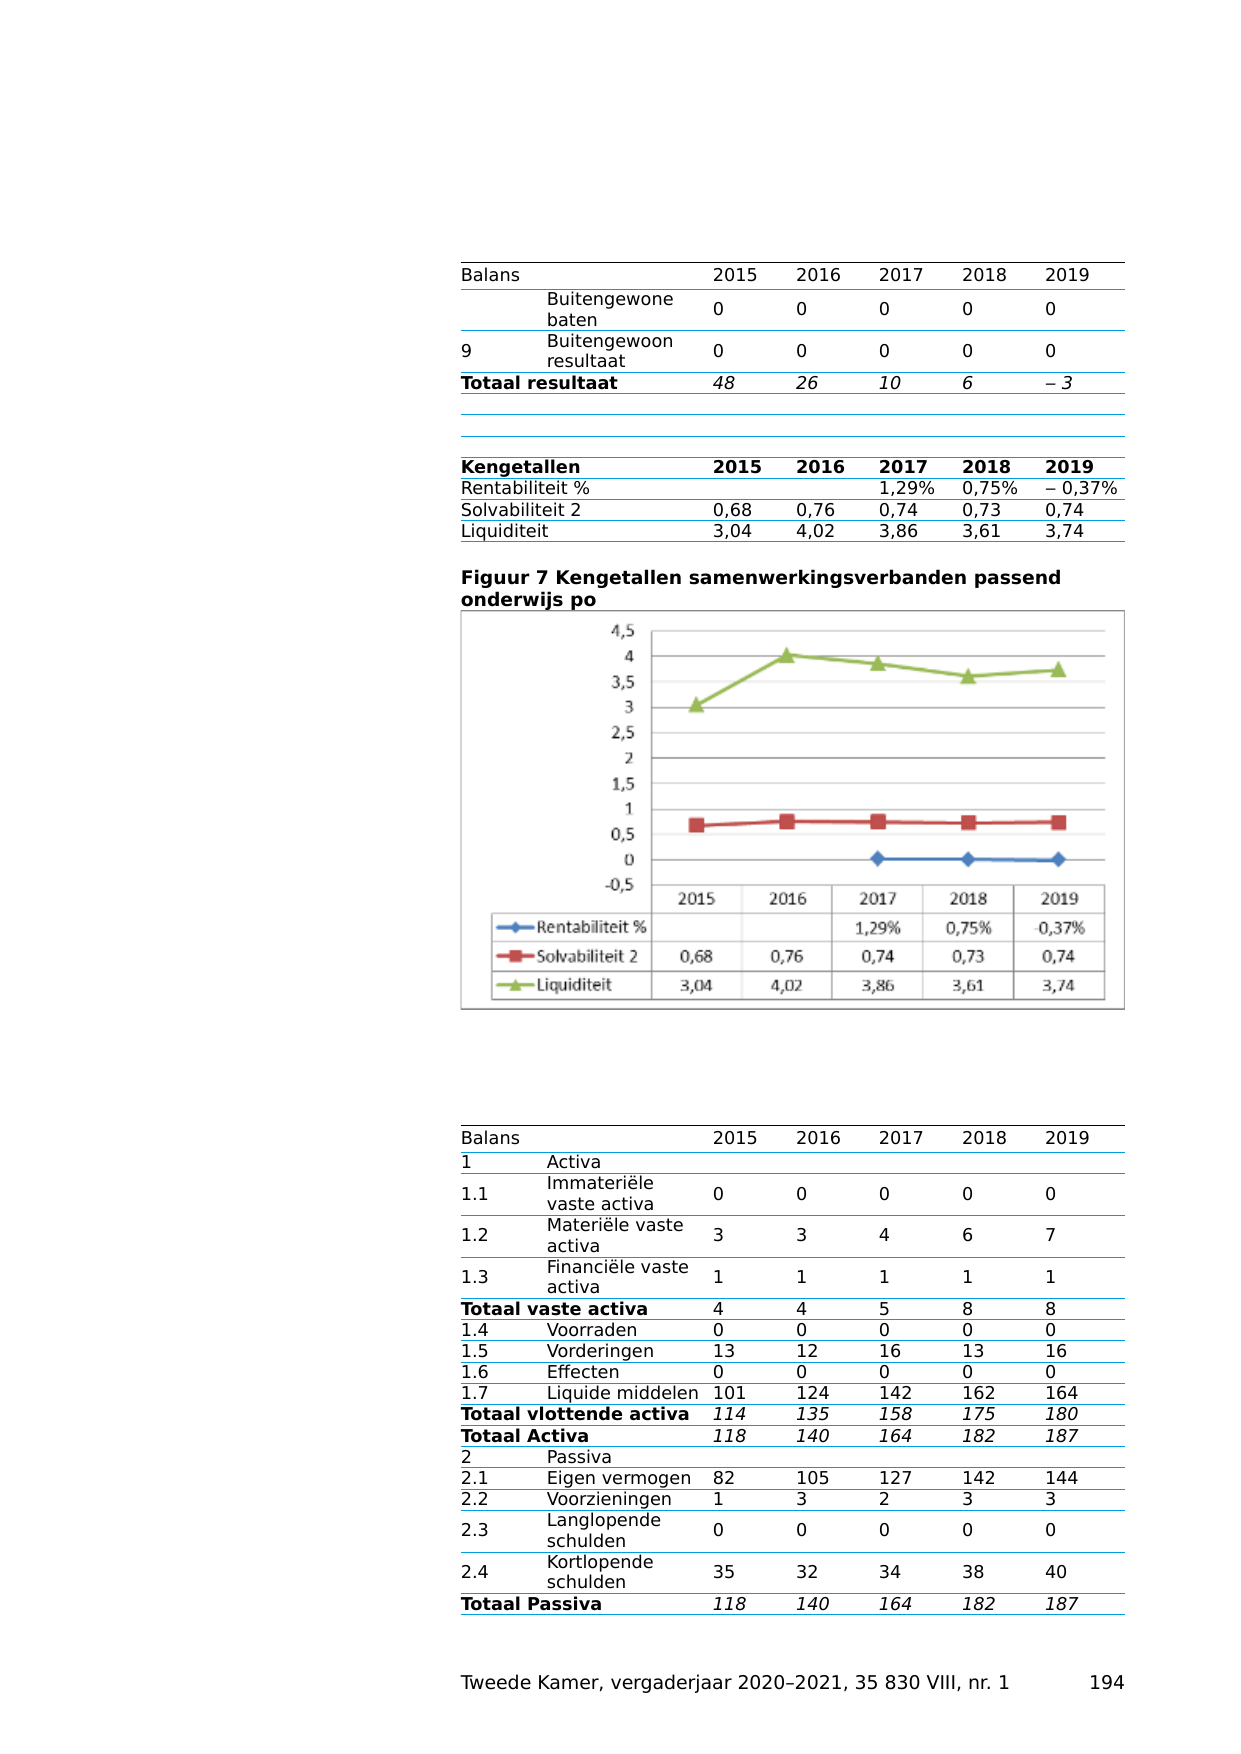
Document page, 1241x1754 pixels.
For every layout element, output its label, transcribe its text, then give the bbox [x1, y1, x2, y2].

table_cell 6 [959, 373, 1042, 393]
table_cell 0 [876, 1511, 959, 1551]
table_cell 2019 [1042, 458, 1125, 478]
table_cell [793, 479, 876, 499]
table_cell 3 [793, 1216, 876, 1256]
table_cell 182 [959, 1594, 1042, 1614]
table_cell 1 [710, 1490, 793, 1509]
table_cell 0 [793, 1320, 876, 1340]
table_header Tabel 122 Balans, staat van baten en lasten en kengetallen samenwerkingsverbanden passend onderwijs in het primair onderwijs (bedragen x € 1.000.000) [461, 191, 1125, 262]
table_cell 2017 [876, 263, 959, 288]
table_cell [876, 394, 959, 414]
table_cell 3,86 [876, 521, 959, 541]
table_cell 0 [876, 1174, 959, 1214]
table_cell 0 [710, 1363, 793, 1383]
table_cell 0 [876, 290, 959, 330]
table_cell 0,75% [959, 479, 1042, 499]
table_cell 8 [959, 1299, 1042, 1319]
table_cell [544, 394, 627, 414]
table_cell [959, 437, 1042, 457]
table_cell 2016 [793, 1126, 876, 1152]
table_cell 8 [1042, 1299, 1125, 1319]
table_cell 0 [959, 1320, 1042, 1340]
table_cell 142 [959, 1468, 1042, 1488]
table_cell 2 [461, 1447, 544, 1467]
table_cell Passiva [544, 1447, 710, 1467]
table_cell [710, 1447, 793, 1467]
table_cell 2016 [793, 263, 876, 288]
table_cell 35 [710, 1553, 793, 1593]
table_cell 48 [710, 373, 793, 393]
table_cell 0,68 [710, 500, 793, 520]
table_cell [710, 1153, 793, 1173]
table_cell 1.3 [461, 1258, 544, 1298]
table_cell Totaal resultaat [461, 373, 710, 393]
table_cell 1.4 [461, 1320, 544, 1340]
table_cell 0 [959, 1363, 1042, 1383]
table_cell 135 [793, 1405, 876, 1425]
table_cell [461, 290, 544, 330]
table_cell 164 [876, 1594, 959, 1614]
table_cell 40 [1042, 1553, 1125, 1593]
table_cell 142 [876, 1384, 959, 1404]
table_cell 0 [793, 290, 876, 330]
table_cell [1042, 415, 1125, 436]
table_cell 1 [461, 1153, 544, 1173]
table_cell 0,73 [959, 500, 1042, 520]
table_cell 2017 [876, 1126, 959, 1152]
table_cell Kortlopende schulden [544, 1553, 710, 1593]
table_cell [876, 415, 959, 436]
table_cell 101 [710, 1384, 793, 1404]
table_cell 2019 [1042, 263, 1125, 288]
table_cell 1.5 [461, 1341, 544, 1362]
table_cell 2015 [710, 1126, 793, 1152]
table_cell 2017 [876, 458, 959, 478]
table_cell 0 [793, 1511, 876, 1551]
table_cell 1.2 [461, 1216, 544, 1256]
table_cell 0 [710, 290, 793, 330]
table_cell Totaal vaste activa [461, 1299, 710, 1319]
table_cell 1 [876, 1258, 959, 1298]
table_cell 2.2 [461, 1490, 544, 1509]
table_cell 124 [793, 1384, 876, 1404]
table_cell Totaal vlottende activa [461, 1405, 710, 1425]
table_cell [461, 415, 544, 436]
table_cell Financiële vaste activa [544, 1258, 710, 1298]
table_cell Kengetallen [461, 458, 710, 478]
table_cell [793, 437, 876, 457]
table_cell Balans [461, 263, 710, 288]
table_cell 0 [710, 1511, 793, 1551]
table_cell Totaal Passiva [461, 1594, 710, 1614]
table_cell 182 [959, 1426, 1042, 1446]
table_cell 0 [1042, 290, 1125, 330]
table_cell [793, 394, 876, 414]
table_cell 3,61 [959, 521, 1042, 541]
table_cell 1.6 [461, 1363, 544, 1383]
table_cell Effecten [544, 1363, 710, 1383]
table_cell Totaal Activa [461, 1426, 710, 1446]
table_cell 180 [1042, 1405, 1125, 1425]
table_cell 0 [959, 1174, 1042, 1214]
table_cell Buitengewoon resultaat [544, 331, 710, 372]
table_cell 4 [710, 1299, 793, 1319]
table_cell 0 [959, 331, 1042, 372]
table_cell [793, 1447, 876, 1467]
table_cell 175 [959, 1405, 1042, 1425]
table_cell [627, 415, 710, 436]
table_cell 2016 [793, 458, 876, 478]
table_cell 0,76 [793, 500, 876, 520]
table_cell 10 [876, 373, 959, 393]
table_cell 2.3 [461, 1511, 544, 1551]
table_cell [876, 1153, 959, 1173]
table_cell 3 [1042, 1490, 1125, 1509]
table_cell 0 [793, 1363, 876, 1383]
table_cell [710, 479, 793, 499]
table_cell 16 [1042, 1341, 1125, 1362]
table_cell Liquiditeit [461, 521, 710, 541]
table_cell 13 [959, 1341, 1042, 1362]
table_cell Solvabiliteit 2 [461, 500, 710, 520]
table_cell 2015 [710, 458, 793, 478]
table_cell 1.7 [461, 1384, 544, 1404]
table_cell [793, 415, 876, 436]
table_cell 140 [793, 1426, 876, 1446]
table_cell 9 [461, 331, 544, 372]
table_cell [710, 394, 793, 414]
table_cell 3,04 [710, 521, 793, 541]
table_cell 164 [876, 1426, 959, 1446]
table_cell 0 [1042, 1363, 1125, 1383]
table_cell 5 [876, 1299, 959, 1319]
table_cell [544, 437, 627, 457]
table_cell [461, 394, 544, 414]
table_cell [627, 437, 710, 457]
table_cell 162 [959, 1384, 1042, 1404]
table_cell [959, 394, 1042, 414]
table_cell Buitengewone baten [544, 290, 710, 330]
table_cell [959, 1447, 1042, 1467]
table_cell 0 [793, 331, 876, 372]
table_cell 1 [793, 1258, 876, 1298]
table_cell 1,29% [876, 479, 959, 499]
table_cell 0 [876, 331, 959, 372]
table_cell [1042, 1447, 1125, 1467]
table_cell 0 [959, 290, 1042, 330]
table_cell Voorraden [544, 1320, 710, 1340]
table_cell 1.1 [461, 1174, 544, 1214]
title Figuur 7 Kengetallen samenwerkingsverbanden passend onderwijs po [461, 567, 1125, 610]
table_cell 6 [959, 1216, 1042, 1256]
table_cell [1042, 394, 1125, 414]
table_cell 4 [793, 1299, 876, 1319]
table_cell 114 [710, 1405, 793, 1425]
table_cell 140 [793, 1594, 876, 1614]
table_cell Immateriële vaste activa [544, 1174, 710, 1214]
table_cell [1042, 1153, 1125, 1173]
table_cell 2.1 [461, 1468, 544, 1488]
table_cell 2015 [710, 263, 793, 288]
table_cell 144 [1042, 1468, 1125, 1488]
table_cell 0 [1042, 1320, 1125, 1340]
table_header Tabel 123 Balans, staat van baten en lasten en kengetallen samenwerkingsverbanden passend onderwijs in het voortgezet onderwijs (bedragen x € 1.000.000) [461, 1054, 1125, 1125]
table_cell 26 [793, 373, 876, 393]
table_cell 158 [876, 1405, 959, 1425]
table_cell Balans [461, 1126, 710, 1152]
table_cell 0 [710, 331, 793, 372]
table_cell 0 [793, 1174, 876, 1214]
table_cell Langlopende schulden [544, 1511, 710, 1551]
table_cell 118 [710, 1594, 793, 1614]
table_cell 2018 [959, 263, 1042, 288]
table_cell 13 [710, 1341, 793, 1362]
table_cell 164 [1042, 1384, 1125, 1404]
table_cell 0 [876, 1320, 959, 1340]
table_cell Eigen vermogen [544, 1468, 710, 1488]
table_cell [959, 415, 1042, 436]
table_cell 3 [710, 1216, 793, 1256]
table_cell 4,02 [793, 521, 876, 541]
table_cell Materiële vaste activa [544, 1216, 710, 1256]
table_cell 16 [876, 1341, 959, 1362]
table_cell [793, 1153, 876, 1173]
table_cell ‒ 0,37% [1042, 479, 1125, 499]
table_cell [710, 415, 793, 436]
table_cell Voorzieningen [544, 1490, 710, 1509]
table_cell 0 [876, 1363, 959, 1383]
table_cell 34 [876, 1553, 959, 1593]
table_cell 4 [876, 1216, 959, 1256]
table_cell 3,74 [1042, 521, 1125, 541]
table_cell 2.4 [461, 1553, 544, 1593]
table_cell 7 [1042, 1216, 1125, 1256]
table_cell 105 [793, 1468, 876, 1488]
table_cell 32 [793, 1553, 876, 1593]
table_cell [710, 437, 793, 457]
table_cell [1042, 437, 1125, 457]
table_cell [627, 394, 710, 414]
table_cell [461, 437, 544, 457]
table_cell 0 [959, 1511, 1042, 1551]
table_cell 0 [1042, 331, 1125, 372]
table_cell 187 [1042, 1594, 1125, 1614]
table_cell 2 [876, 1490, 959, 1509]
table_cell 38 [959, 1553, 1042, 1593]
table_cell 2019 [1042, 1126, 1125, 1152]
table_cell Rentabiliteit % [461, 479, 710, 499]
table_cell [544, 415, 627, 436]
table_cell 0,74 [1042, 500, 1125, 520]
table_cell 0 [710, 1174, 793, 1214]
table_cell [959, 1153, 1042, 1173]
table_cell 0 [1042, 1174, 1125, 1214]
table_cell 127 [876, 1468, 959, 1488]
table_cell 118 [710, 1426, 793, 1446]
table_cell 12 [793, 1341, 876, 1362]
table_cell 0,74 [876, 500, 959, 520]
table_cell [876, 437, 959, 457]
table_cell 1 [1042, 1258, 1125, 1298]
table_cell Liquide middelen [544, 1384, 710, 1404]
table_cell Vorderingen [544, 1341, 710, 1362]
table_cell 2018 [959, 458, 1042, 478]
table_cell ‒ 3 [1042, 373, 1125, 393]
table_cell [876, 1447, 959, 1467]
table_cell 3 [959, 1490, 1042, 1509]
table_cell 1 [959, 1258, 1042, 1298]
table_cell Activa [544, 1153, 710, 1173]
table_cell 0 [710, 1320, 793, 1340]
table_cell 2018 [959, 1126, 1042, 1152]
table_cell 82 [710, 1468, 793, 1488]
table_cell 1 [710, 1258, 793, 1298]
table_cell 0 [1042, 1511, 1125, 1551]
table_cell 187 [1042, 1426, 1125, 1446]
table_cell 3 [793, 1490, 876, 1509]
